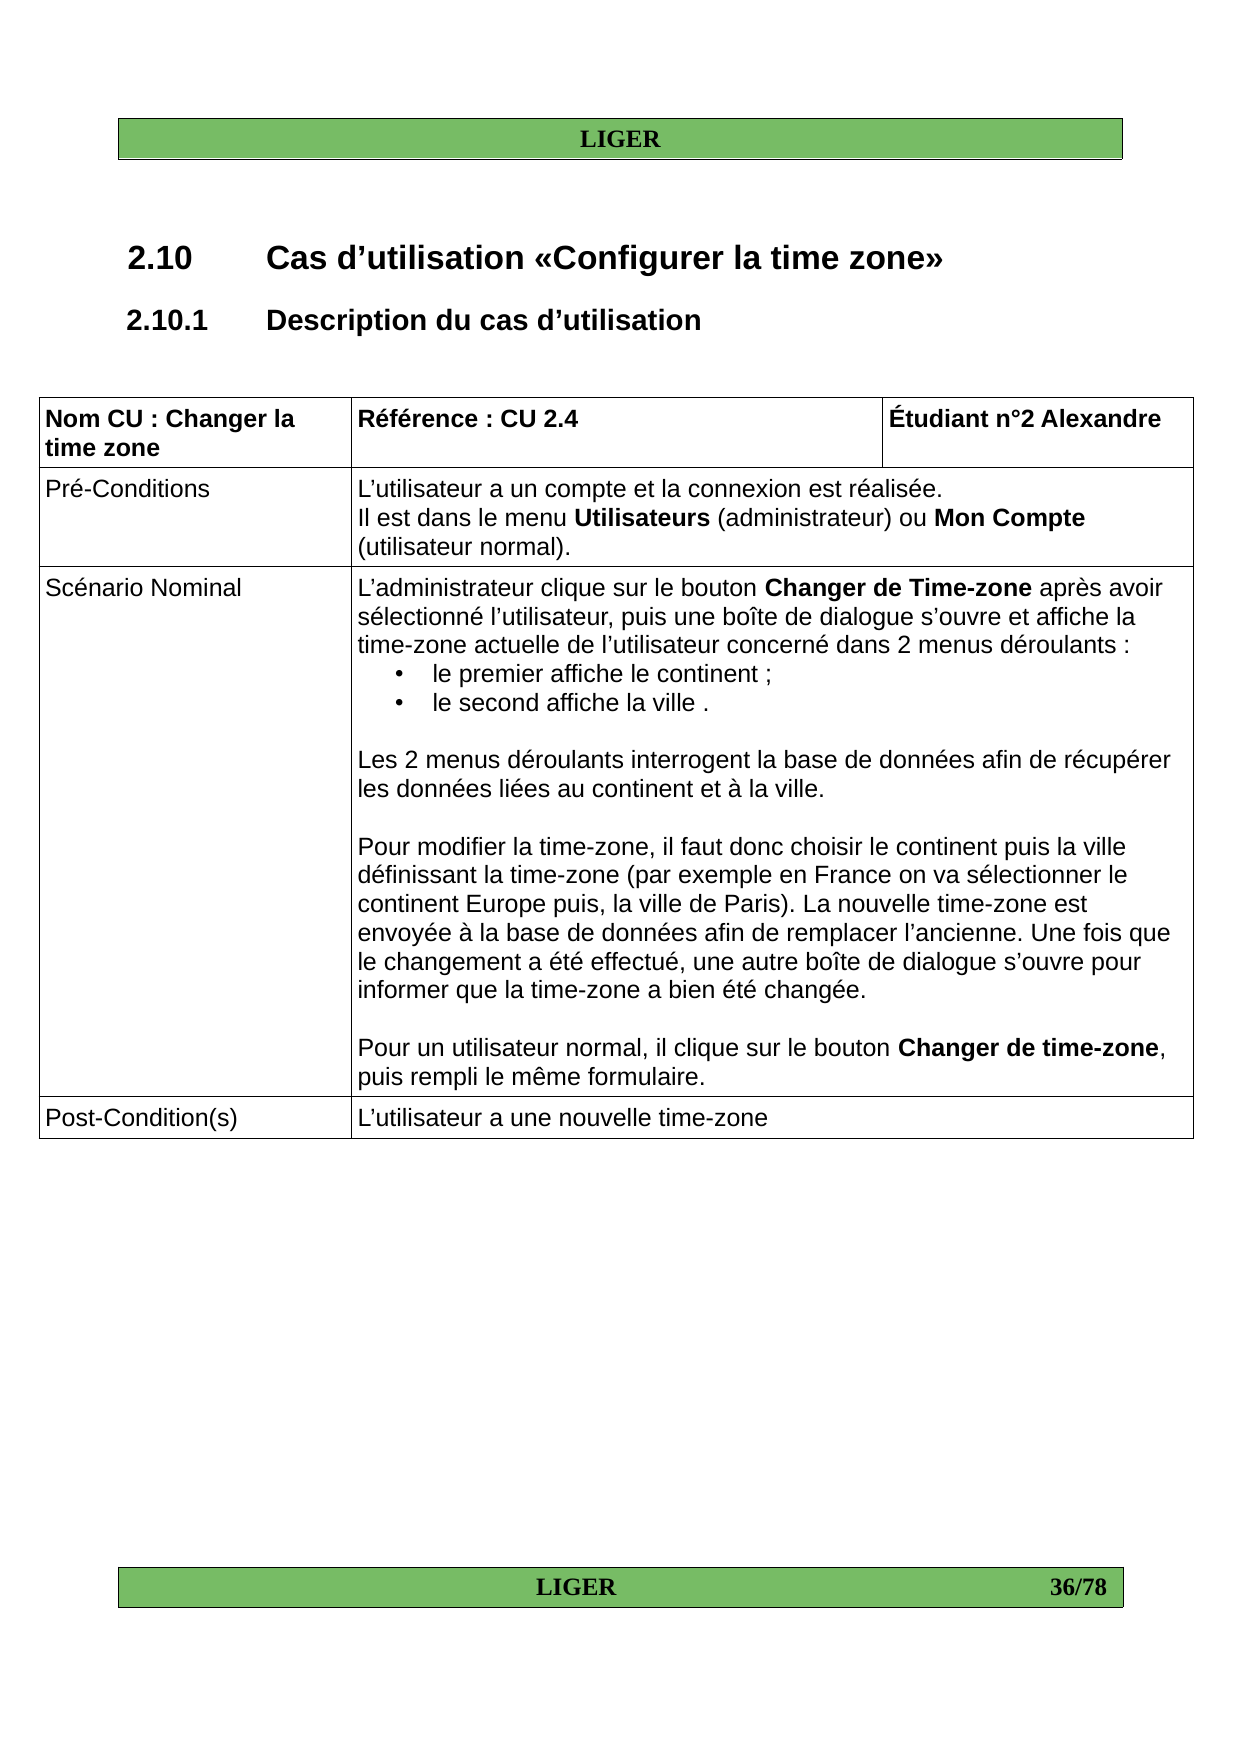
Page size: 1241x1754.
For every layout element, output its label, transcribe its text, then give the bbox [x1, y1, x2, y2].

table_cell L’administrateur clique sur le bouton Changer de Time-zone après avoir sélectionné l’utilisateur, puis une boîte de dialogue s’ouvre et affiche la time-zone actuelle de l’utilisateur concerné dans 2 menus déroulants : le premier affiche le continent ; le second affiche la ville . Les 2 menus déroulants interrogent la base de données afin de récupérer les données liées au continent et à la ville. Pour modifier la time-zone, il faut donc choisir le continent puis la ville définissant la time-zone (par exemple en France on va sélectionner le continent Europe puis, la ville de Paris). La nouvelle time-zone est envoyée à la base de données afin de remplacer l’ancienne. Une fois que le changement a été effectué, une autre boîte de dialogue s’ouvre pour informer que la time-zone a bien été changée. Pour un utilisateur normal, il clique sur le bouton Changer de time-zone, puis rempli le même formulaire. [352, 567, 1193, 1096]
table_cell L’utilisateur a une nouvelle time-zone [352, 1097, 1193, 1137]
table_header Nom CU : Changer la time zone [40, 398, 351, 467]
table_cell Pré-Conditions [40, 468, 351, 566]
table_cell Post-Condition(s) [40, 1097, 351, 1137]
subtitle Description du cas d’utilisation [118, 303, 1122, 337]
table_header Référence : CU 2.4 [352, 398, 882, 467]
subtitle Cas d’utilisation «Configurer la time zone» [118, 238, 1122, 276]
table_cell L’utilisateur a un compte et la connexion est réalisée. Il est dans le menu Utilisateurs (administrateur) ou Mon Compte (utilisateur normal). [352, 468, 1193, 566]
table_header Étudiant n°2 Alexandre [883, 398, 1193, 467]
table_cell Scénario Nominal [40, 567, 351, 1096]
